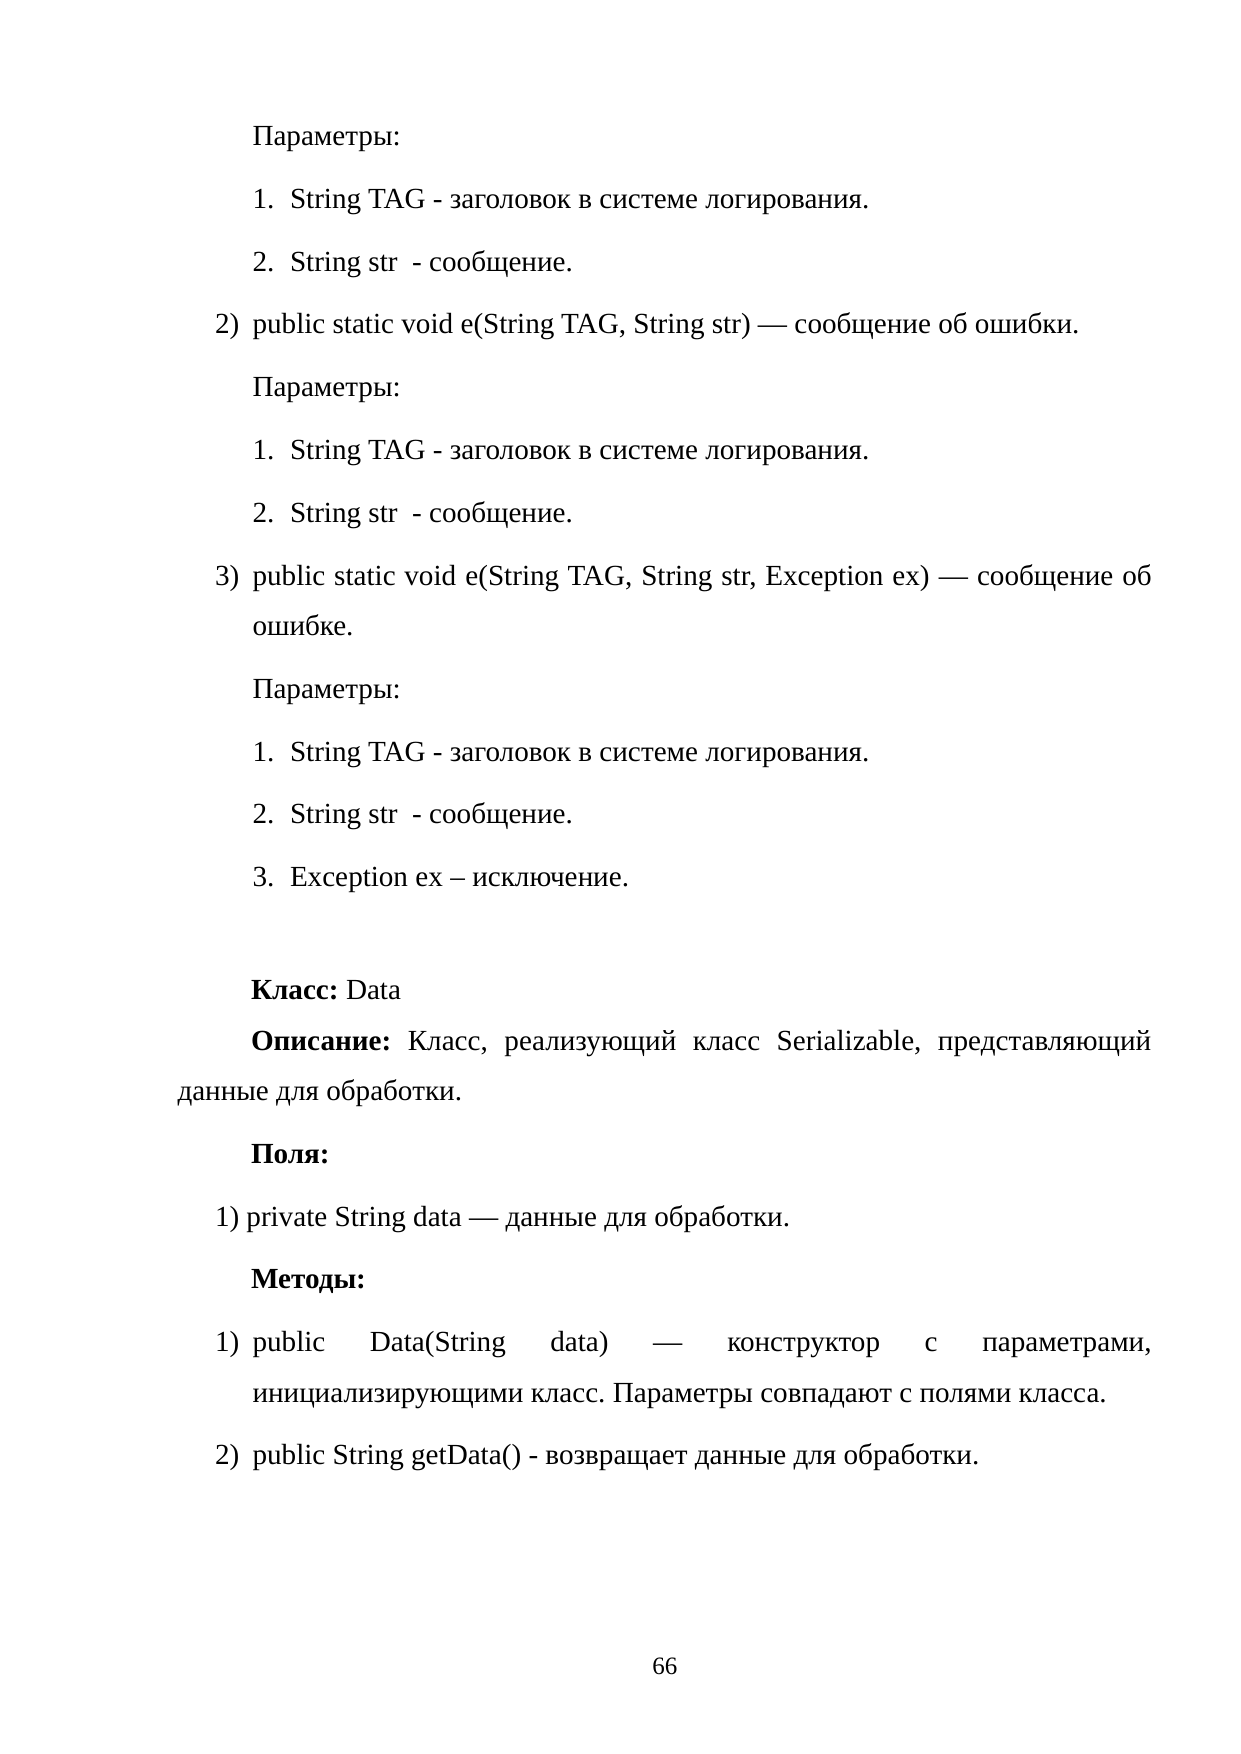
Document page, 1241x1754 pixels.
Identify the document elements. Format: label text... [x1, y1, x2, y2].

list Exception ex – исключение. [252, 859, 1152, 893]
list String str - сообщение. [252, 797, 1152, 830]
list public String getData() - возвращает данные для обработки. [215, 1437, 1152, 1471]
list Параметры: [215, 671, 1152, 704]
list Параметры: [215, 118, 1152, 152]
list public static void e(String TAG, String str) — сообщение об ошибки. [215, 307, 1152, 340]
list public static void e(String TAG, String str, Exception ex) — сообщение об ошибке. [215, 558, 1152, 642]
list String TAG - заголовок в системе логирования. [252, 432, 1152, 466]
list String TAG - заголовок в системе логирования. [252, 181, 1152, 214]
list public Data(String data) — конструктор с параметрами, инициализирующими класс. Параметры совпадают с полями класса. [215, 1324, 1152, 1408]
list private String data — данные для обработки. [215, 1199, 1152, 1232]
text Поля: [177, 1136, 1152, 1169]
list String TAG - заголовок в системе логирования. [252, 734, 1152, 767]
list String str - сообщение. [252, 495, 1152, 528]
text Описание: Класс, реализующий класс Serializable, представляющий данные для обработки. [177, 1023, 1152, 1107]
list Параметры: [215, 369, 1152, 403]
text Класс: Data [177, 972, 1152, 1006]
text Методы: [177, 1262, 1152, 1295]
list String str - сообщение. [252, 244, 1152, 277]
